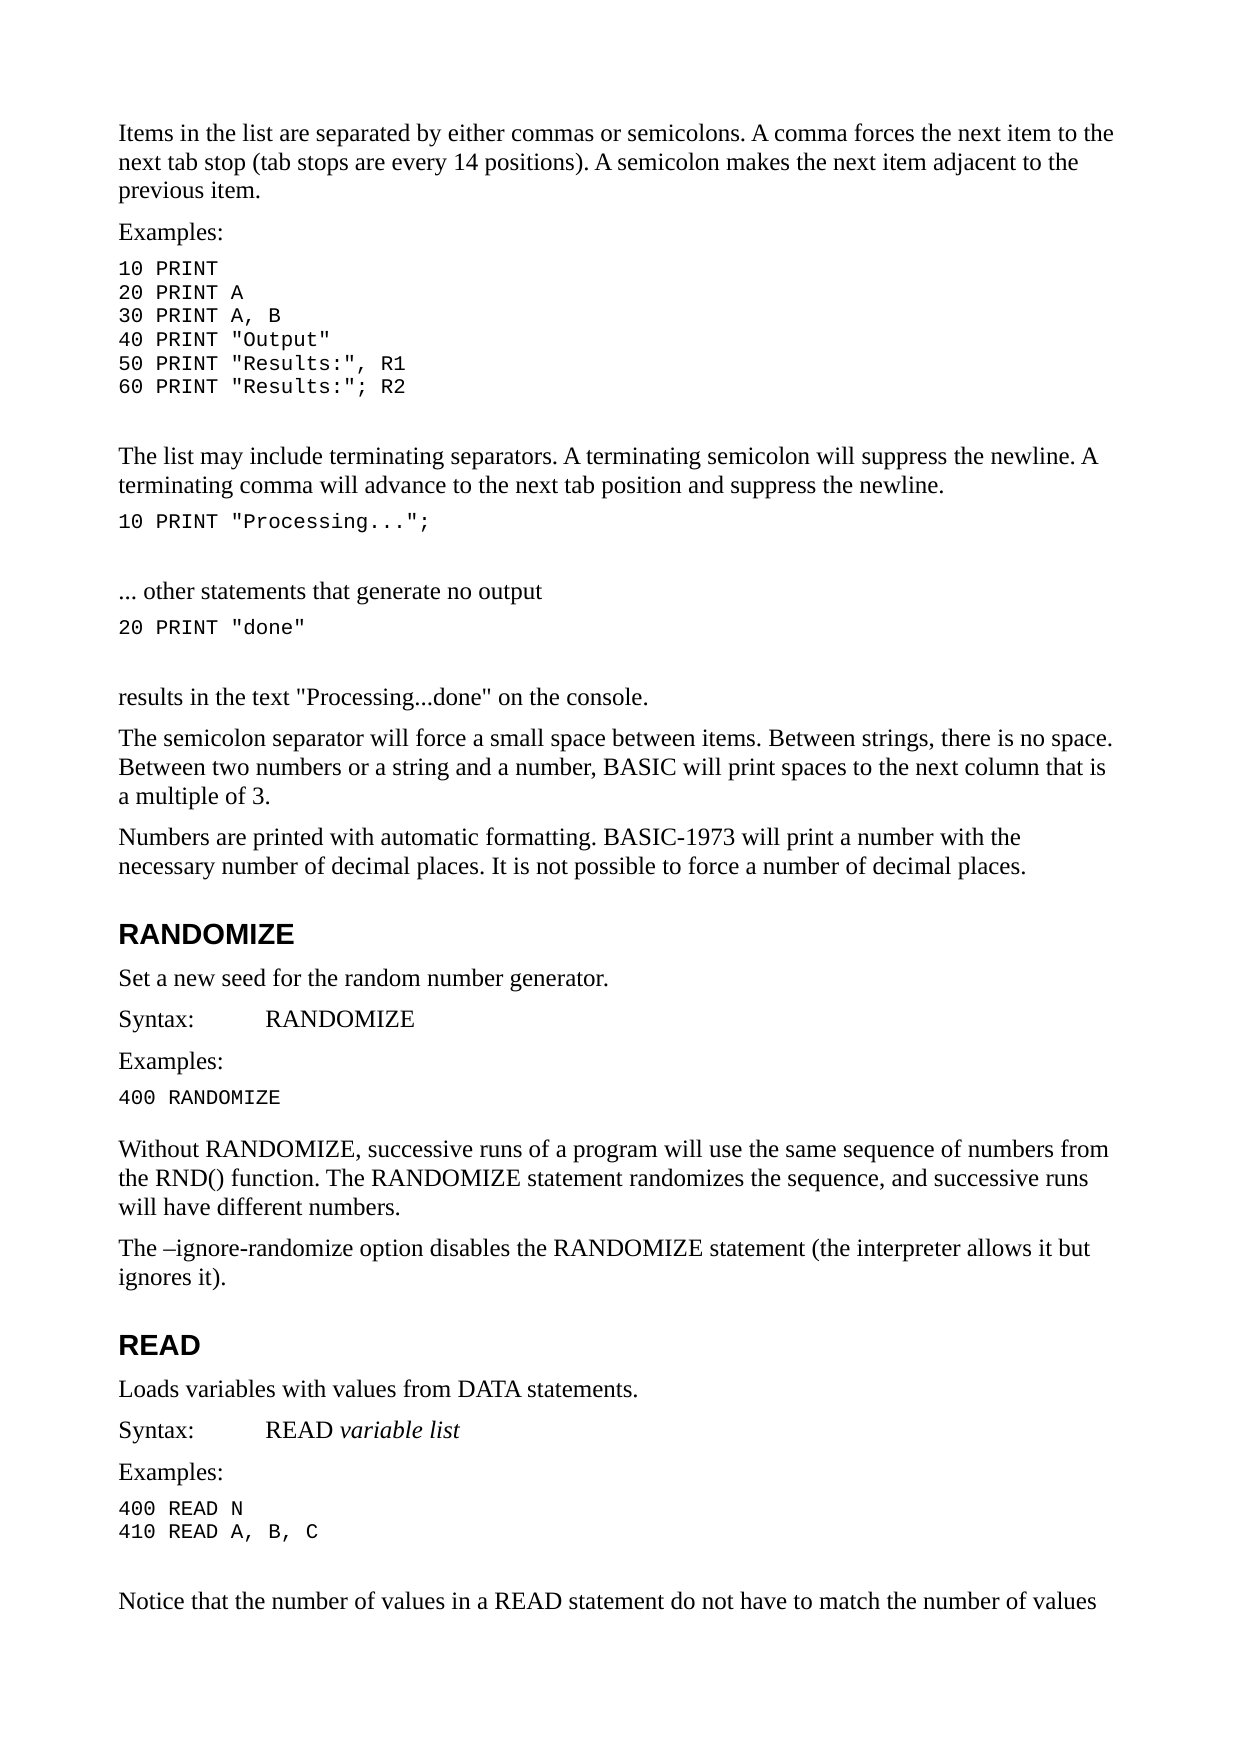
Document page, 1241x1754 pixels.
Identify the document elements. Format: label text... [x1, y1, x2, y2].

text The –ignore-randomize option disables the RANDOMIZE statement (the interpreter allows it but ignores it). [118, 1233, 1122, 1291]
text Examples: [118, 1457, 1122, 1485]
text results in the text "Processing...done" on the console. [118, 682, 1122, 711]
text ... other statements that generate no output [118, 576, 1122, 605]
text Syntax: RANDOMIZE [118, 1004, 1122, 1033]
text Set a new seed for the random number generator. [118, 963, 1122, 992]
text Notice that the number of values in a READ statement do not have to match the number of values [118, 1586, 1122, 1615]
text Numbers are printed with automatic formatting. BASIC-1973 will print a number with the necessary number of decimal places. It is not possible to force a number of decimal places. [118, 822, 1122, 880]
text Examples: [118, 217, 1122, 246]
text The list may include terminating separators. A terminating semicolon will suppress the newline. A terminating comma will advance to the next tab position and suppress the newline. [118, 441, 1122, 499]
text 40 PRINT "Output" [118, 329, 1122, 353]
text 50 PRINT "Results:", R1 [118, 353, 1122, 376]
text Syntax: READ variable list [118, 1415, 1122, 1444]
text Items in the list are separated by either commas or semicolons. A comma forces the next item to the next tab stop (tab stops are every 14 positions). A semicolon makes the next item adjacent to the previous item. [118, 118, 1122, 204]
text The semicolon separator will force a small space between items. Between strings, there is no space. Between two numbers or a string and a number, BASIC will print spaces to the next column that is a multiple of 3. [118, 723, 1122, 810]
text Examples: [118, 1046, 1122, 1074]
text 30 PRINT A, B [118, 305, 1122, 329]
text Without RANDOMIZE, successive runs of a program will use the same sequence of numbers from the RND() function. The RANDOMIZE statement randomizes the sequence, and successive runs will have different numbers. [118, 1134, 1122, 1221]
subtitle READ [118, 1328, 1122, 1362]
text 400 READ N [118, 1498, 1122, 1522]
text 60 PRINT "Results:"; R2 [118, 376, 1122, 400]
subtitle RANDOMIZE [118, 917, 1122, 951]
text 410 READ A, B, C [118, 1522, 1122, 1545]
text 20 PRINT A [118, 282, 1122, 305]
text 10 PRINT "Processing..."; [118, 511, 1122, 535]
text Loads variables with values from DATA statements. [118, 1374, 1122, 1403]
text 10 PRINT [118, 258, 1122, 282]
text 20 PRINT "done" [118, 617, 1122, 641]
text 400 RANDOMIZE [118, 1087, 1122, 1111]
